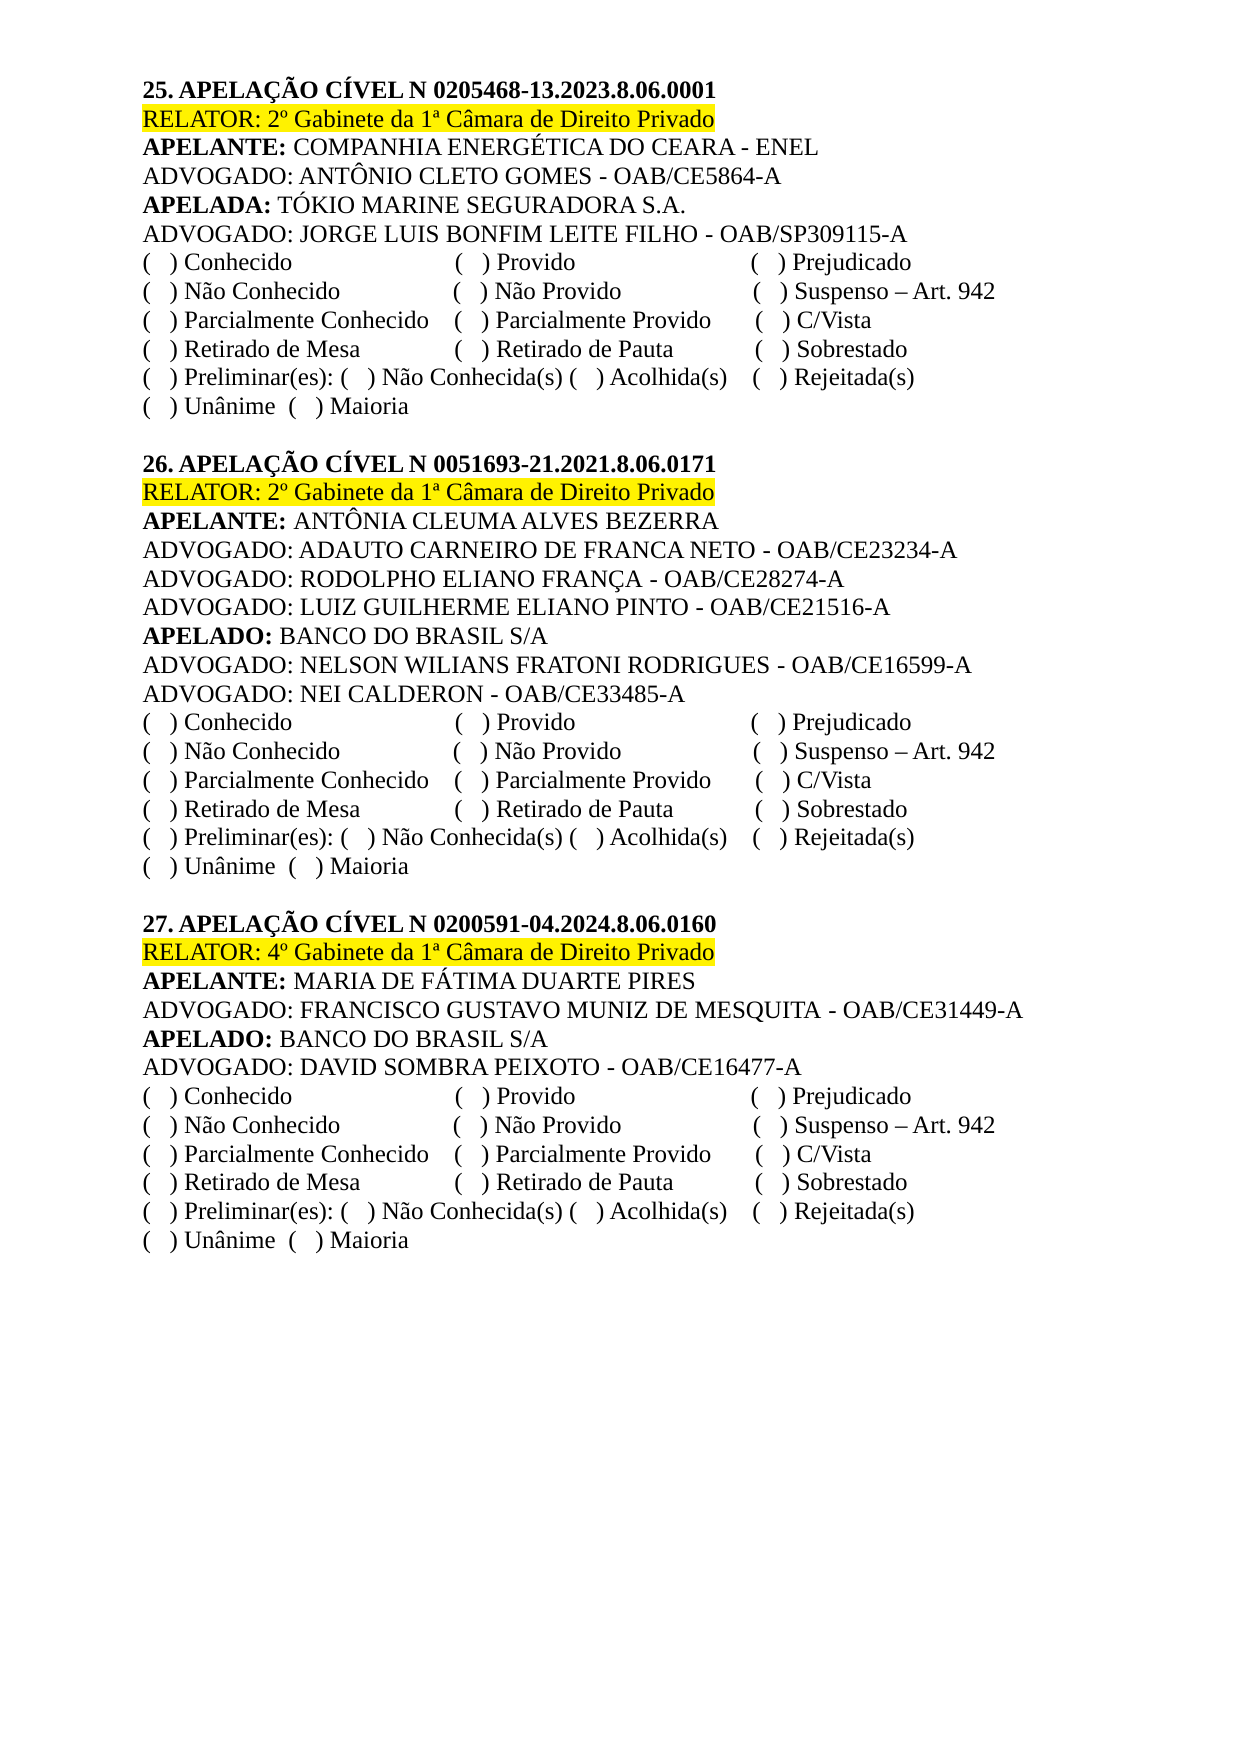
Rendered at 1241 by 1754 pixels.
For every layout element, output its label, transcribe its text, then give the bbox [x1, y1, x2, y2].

text ( ) Parcialmente Conhecido ( ) Parcialmente Provido ( ) C/Vista [142, 765, 1141, 794]
text ( ) Retirado de Mesa ( ) Retirado de Pauta ( ) Sobrestado [142, 334, 1141, 362]
text ( ) Preliminar(es): ( ) Não Conhecida(s) ( ) Acolhida(s) ( ) Rejeitada(s) [142, 1196, 1141, 1225]
text ( ) Retirado de Mesa ( ) Retirado de Pauta ( ) Sobrestado [142, 794, 1141, 822]
text ( ) Preliminar(es): ( ) Não Conhecida(s) ( ) Acolhida(s) ( ) Rejeitada(s) [142, 822, 1141, 851]
text ( ) Parcialmente Conhecido ( ) Parcialmente Provido ( ) C/Vista [142, 1139, 1141, 1167]
text ( ) Retirado de Mesa ( ) Retirado de Pauta ( ) Sobrestado [142, 1167, 1141, 1196]
text ( ) Unânime ( ) Maioria 27. APELAÇÃO CÍVEL N 0200591-04.2024.8.06.0160 RELATOR: 4º Gabinete da 1ª Câmara de Direito Privado APELANTE: MARIA DE FÁTIMA DUARTE PIRES ADVOGADO: FRANCISCO GUSTAVO MUNIZ DE MESQUITA - OAB/CE31449-A APELADO: BANCO DO BRASIL S/A ADVOGADO: DAVID SOMBRA PEIXOTO - OAB/CE16477-A ( ) Conhecido ( ) Provido ( ) Prejudicado [142, 851, 1141, 1110]
text ( ) Unânime ( ) Maioria 26. APELAÇÃO CÍVEL N 0051693-21.2021.8.06.0171 RELATOR: 2º Gabinete da 1ª Câmara de Direito Privado APELANTE: ANTÔNIA CLEUMA ALVES BEZERRA ADVOGADO: ADAUTO CARNEIRO DE FRANCA NETO - OAB/CE23234-A ADVOGADO: RODOLPHO ELIANO FRANÇA - OAB/CE28274-A ADVOGADO: LUIZ GUILHERME ELIANO PINTO - OAB/CE21516-A APELADO: BANCO DO BRASIL S/A ADVOGADO: NELSON WILIANS FRATONI RODRIGUES - OAB/CE16599-A ADVOGADO: NEI CALDERON - OAB/CE33485-A ( ) Conhecido ( ) Provido ( ) Prejudicado [142, 391, 1141, 736]
text ( ) Não Conhecido ( ) Não Provido ( ) Suspenso – Art. 942 [142, 276, 1141, 305]
text ( ) Não Conhecido ( ) Não Provido ( ) Suspenso – Art. 942 [142, 736, 1141, 765]
text ( ) Unânime ( ) Maioria [142, 1225, 1141, 1311]
text ( ) Preliminar(es): ( ) Não Conhecida(s) ( ) Acolhida(s) ( ) Rejeitada(s) [142, 362, 1141, 391]
text ( ) Parcialmente Conhecido ( ) Parcialmente Provido ( ) C/Vista [142, 305, 1141, 334]
text 25. APELAÇÃO CÍVEL N 0205468-13.2023.8.06.0001 RELATOR: 2º Gabinete da 1ª Câmara de Direito Privado APELANTE: COMPANHIA ENERGÉTICA DO CEARA - ENEL ADVOGADO: ANTÔNIO CLETO GOMES - OAB/CE5864-A APELADA: TÓKIO MARINE SEGURADORA S.A. ADVOGADO: JORGE LUIS BONFIM LEITE FILHO - OAB/SP309115-A ( ) Conhecido ( ) Provido ( ) Prejudicado [142, 75, 1141, 276]
text ( ) Não Conhecido ( ) Não Provido ( ) Suspenso – Art. 942 [142, 1110, 1141, 1139]
